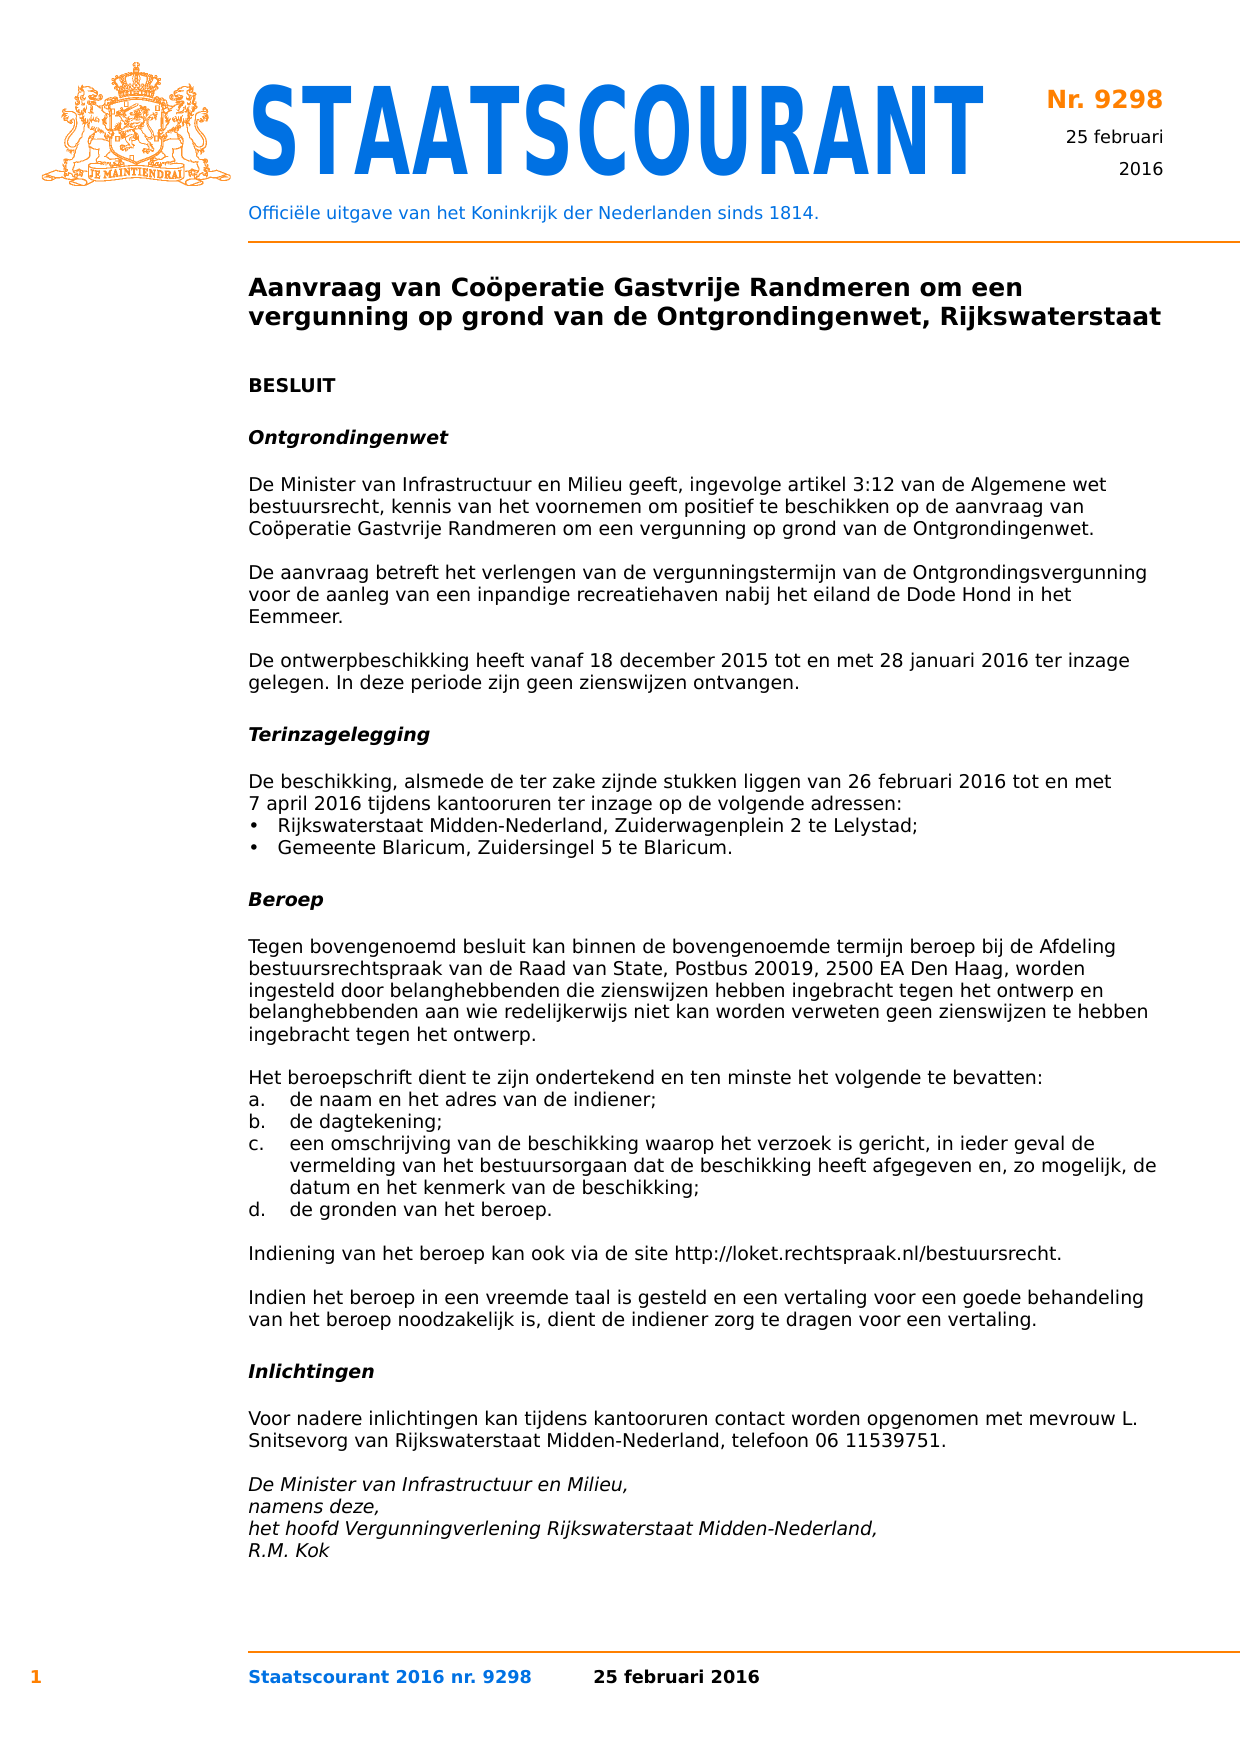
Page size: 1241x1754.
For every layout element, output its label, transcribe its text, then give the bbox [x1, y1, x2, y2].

text De Minister van Infrastructuur en Milieu geeft, ingevolge artikel 3:12 van de Algemene wet bestuursrecht, kennis van het voornemen om positief te beschikken op de aanvraag van Coöperatie Gastvrije Randmeren om een vergunning op grond van de Ontgrondingenwet. [248, 474, 1163, 540]
text a. de naam en het adres van de indiener; [248, 1089, 1163, 1111]
text d. de gronden van het beroep. [248, 1199, 1163, 1221]
text Tegen bovengenoemd besluit kan binnen de bovengenoemde termijn beroep bij de Afdeling bestuursrechtspraak van de Raad van State, Postbus 20019, 2500 EA Den Haag, worden ingesteld door belanghebbenden die zienswijzen hebben ingebracht tegen het ontwerp en belanghebbenden aan wie redelijkerwijs niet kan worden verweten geen zienswijzen te hebben ingebracht tegen het ontwerp. [248, 936, 1163, 1045]
subtitle Ontgrondingenwet [248, 427, 1163, 449]
table_header STAATSCOURANT [248, 62, 998, 203]
text Indien het beroep in een vreemde taal is gesteld en een vertaling voor een goede behandeling van het beroep noodzakelijk is, dient de indiener zorg te dragen voor een vertaling. [248, 1287, 1163, 1331]
text c. een omschrijving van de beschikking waarop het verzoek is gericht, in ieder geval de vermelding van het bestuursorgaan dat de beschikking heeft afgegeven en, zo mogelijk, de datum en het kenmerk van de beschikking; [248, 1133, 1163, 1199]
table_header [25, 62, 248, 241]
subtitle Inlichtingen [248, 1361, 1163, 1383]
text • Gemeente Blaricum, Zuidersingel 5 te Blaricum. [248, 837, 1163, 858]
table_cell 2016 [998, 153, 1240, 203]
text De aanvraag betreft het verlengen van de vergunningstermijn van de Ontgrondingsvergunning voor de aanleg van een inpandige recreatiehaven nabij het eiland de Dode Hond in het Eemmeer. [248, 562, 1163, 628]
subtitle Aanvraag van Coöperatie Gastvrije Randmeren om een vergunning op grond van de Ontgrondingenwet, Rijkswaterstaat [248, 273, 1163, 331]
text De ontwerpbeschikking heeft vanaf 18 december 2015 tot en met 28 januari 2016 ter inzage gelegen. In deze periode zijn geen zienswijzen ontvangen. [248, 650, 1163, 694]
table_header Nr. 9298 [998, 62, 1240, 121]
subtitle Terinzagelegging [248, 724, 1163, 746]
table_cell 25 februari [998, 121, 1240, 153]
subtitle BESLUIT [248, 375, 1163, 397]
text • Rijkswaterstaat Midden-Nederland, Zuiderwagenplein 2 te Lelystad; [248, 814, 1163, 837]
text Het beroepschrift dient te zijn ondertekend en ten minste het volgende te bevatten: [248, 1067, 1163, 1089]
text De beschikking, alsmede de ter zake zijnde stukken liggen van 26 februari 2016 tot en met 7 april 2016 tijdens kantooruren ter inzage op de volgende adressen: [248, 771, 1163, 814]
text De Minister van Infrastructuur en Milieu, namens deze, het hoofd Vergunningverlening Rijkswaterstaat Midden-Nederland, R.M. Kok [248, 1474, 1163, 1562]
text b. de dagtekening; [248, 1111, 1163, 1133]
picture [41, 62, 231, 186]
subtitle Beroep [248, 888, 1163, 911]
table_cell Officiële uitgave van het Koninkrijk der Nederlanden sinds 1814. [248, 203, 1240, 241]
text Indiening van het beroep kan ook via de site http://loket.rechtspraak.nl/bestuursrecht. [248, 1243, 1163, 1265]
text Voor nadere inlichtingen kan tijdens kantooruren contact worden opgenomen met mevrouw L. Snitsevorg van Rijkswaterstaat Midden-Nederland, telefoon 06 11539751. [248, 1408, 1163, 1452]
